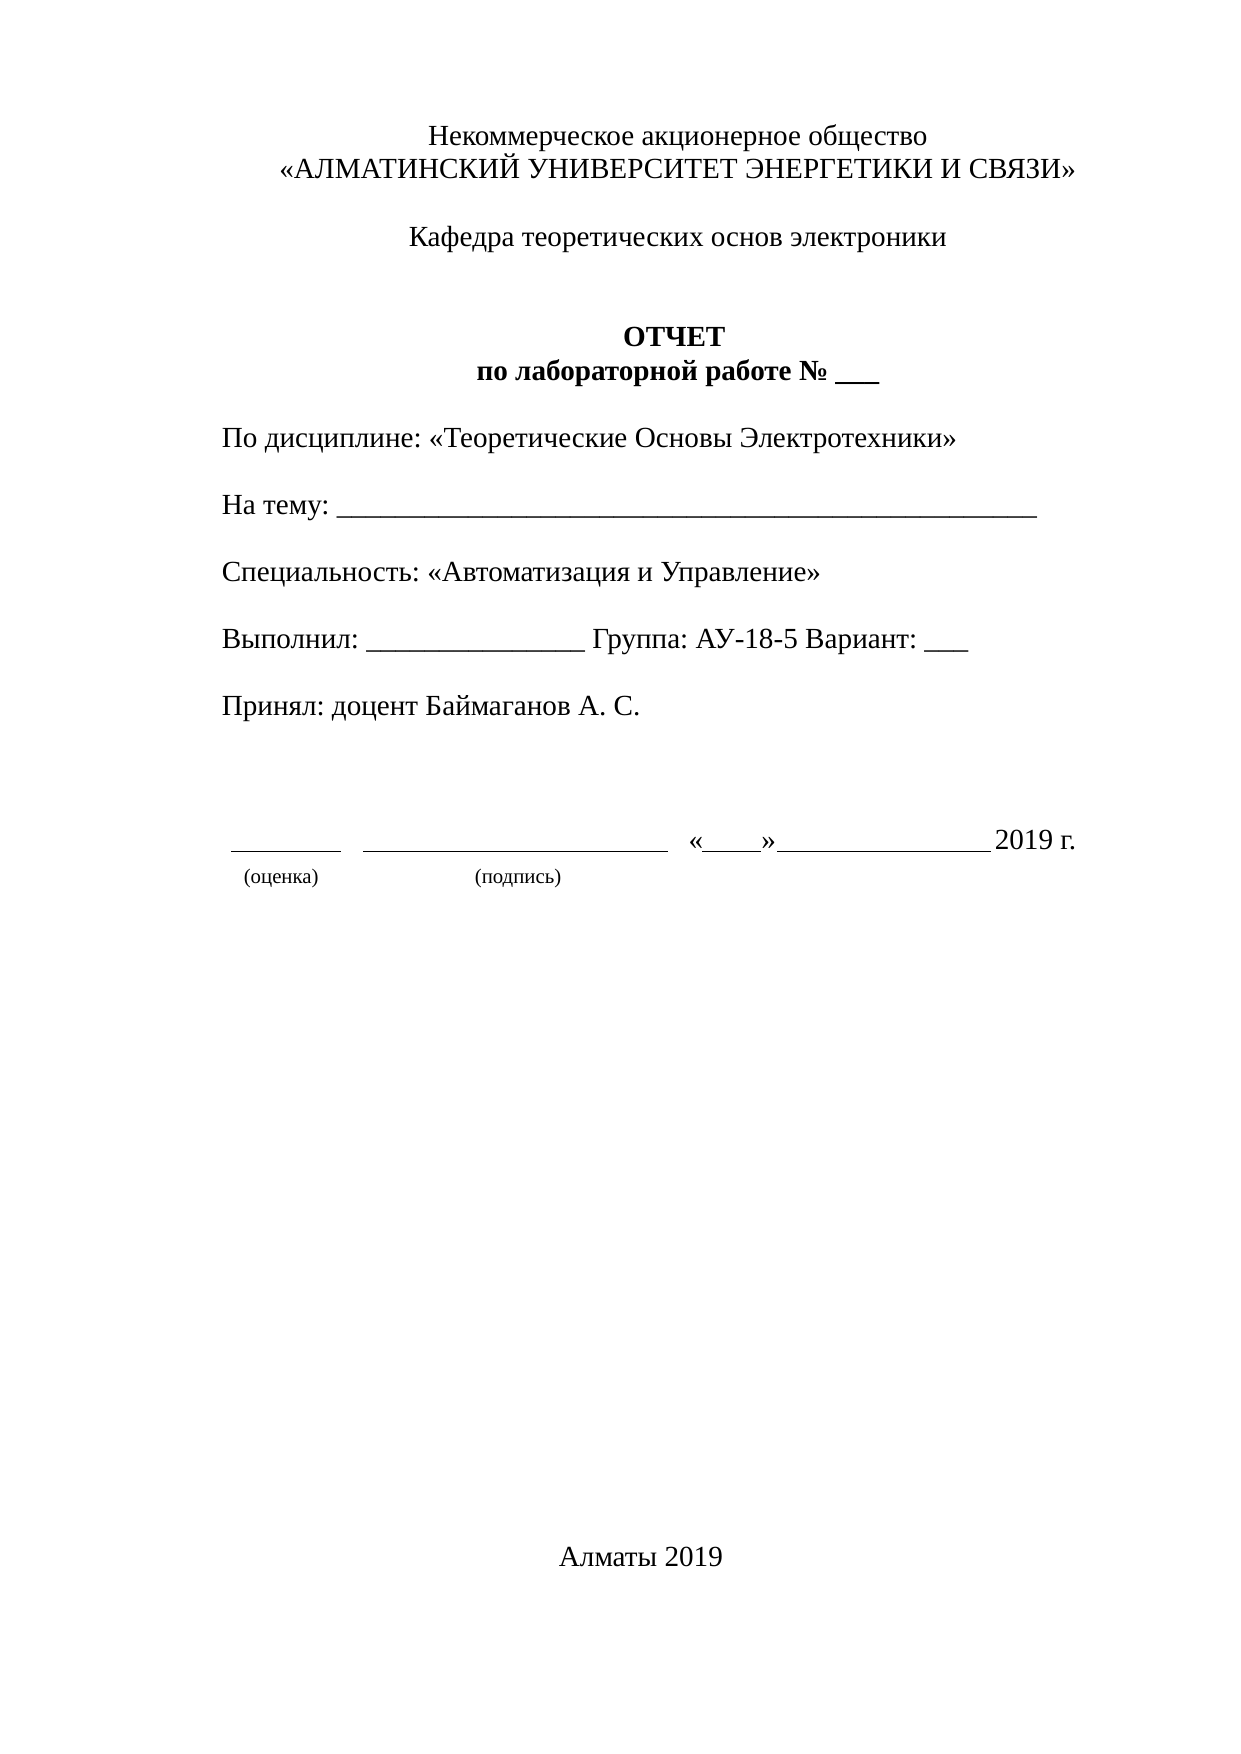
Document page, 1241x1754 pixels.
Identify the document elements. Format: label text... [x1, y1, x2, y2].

text Алматы 2019 [148, 1539, 1134, 1573]
text Принял: доцент Баймаганов А. С. [148, 688, 1134, 722]
text Кафедра теоретических основ электроники [148, 219, 1134, 252]
text ОТЧЕТ [148, 319, 1134, 353]
text Выполнил: _______________ Группа: АУ-18-5 Вариант: ___ [148, 621, 1134, 655]
text «АЛМАТИНСКИЙ УНИВЕРСИТЕТ ЭНЕРГЕТИКИ И СВЯЗИ» [148, 152, 1134, 185]
text На тему: ________________________________________________ [148, 487, 1134, 521]
text (оценка) (подпись) [148, 856, 1134, 889]
text Специальность: «Автоматизация и Управление» [148, 554, 1134, 588]
text по лабораторной работе № ___ [148, 353, 1134, 386]
text Некоммерческое акционерное общество [148, 118, 1134, 152]
text « » 2019 г. [148, 822, 1134, 856]
text По дисциплине: «Теоретические Основы Электротехники» [148, 420, 1134, 453]
